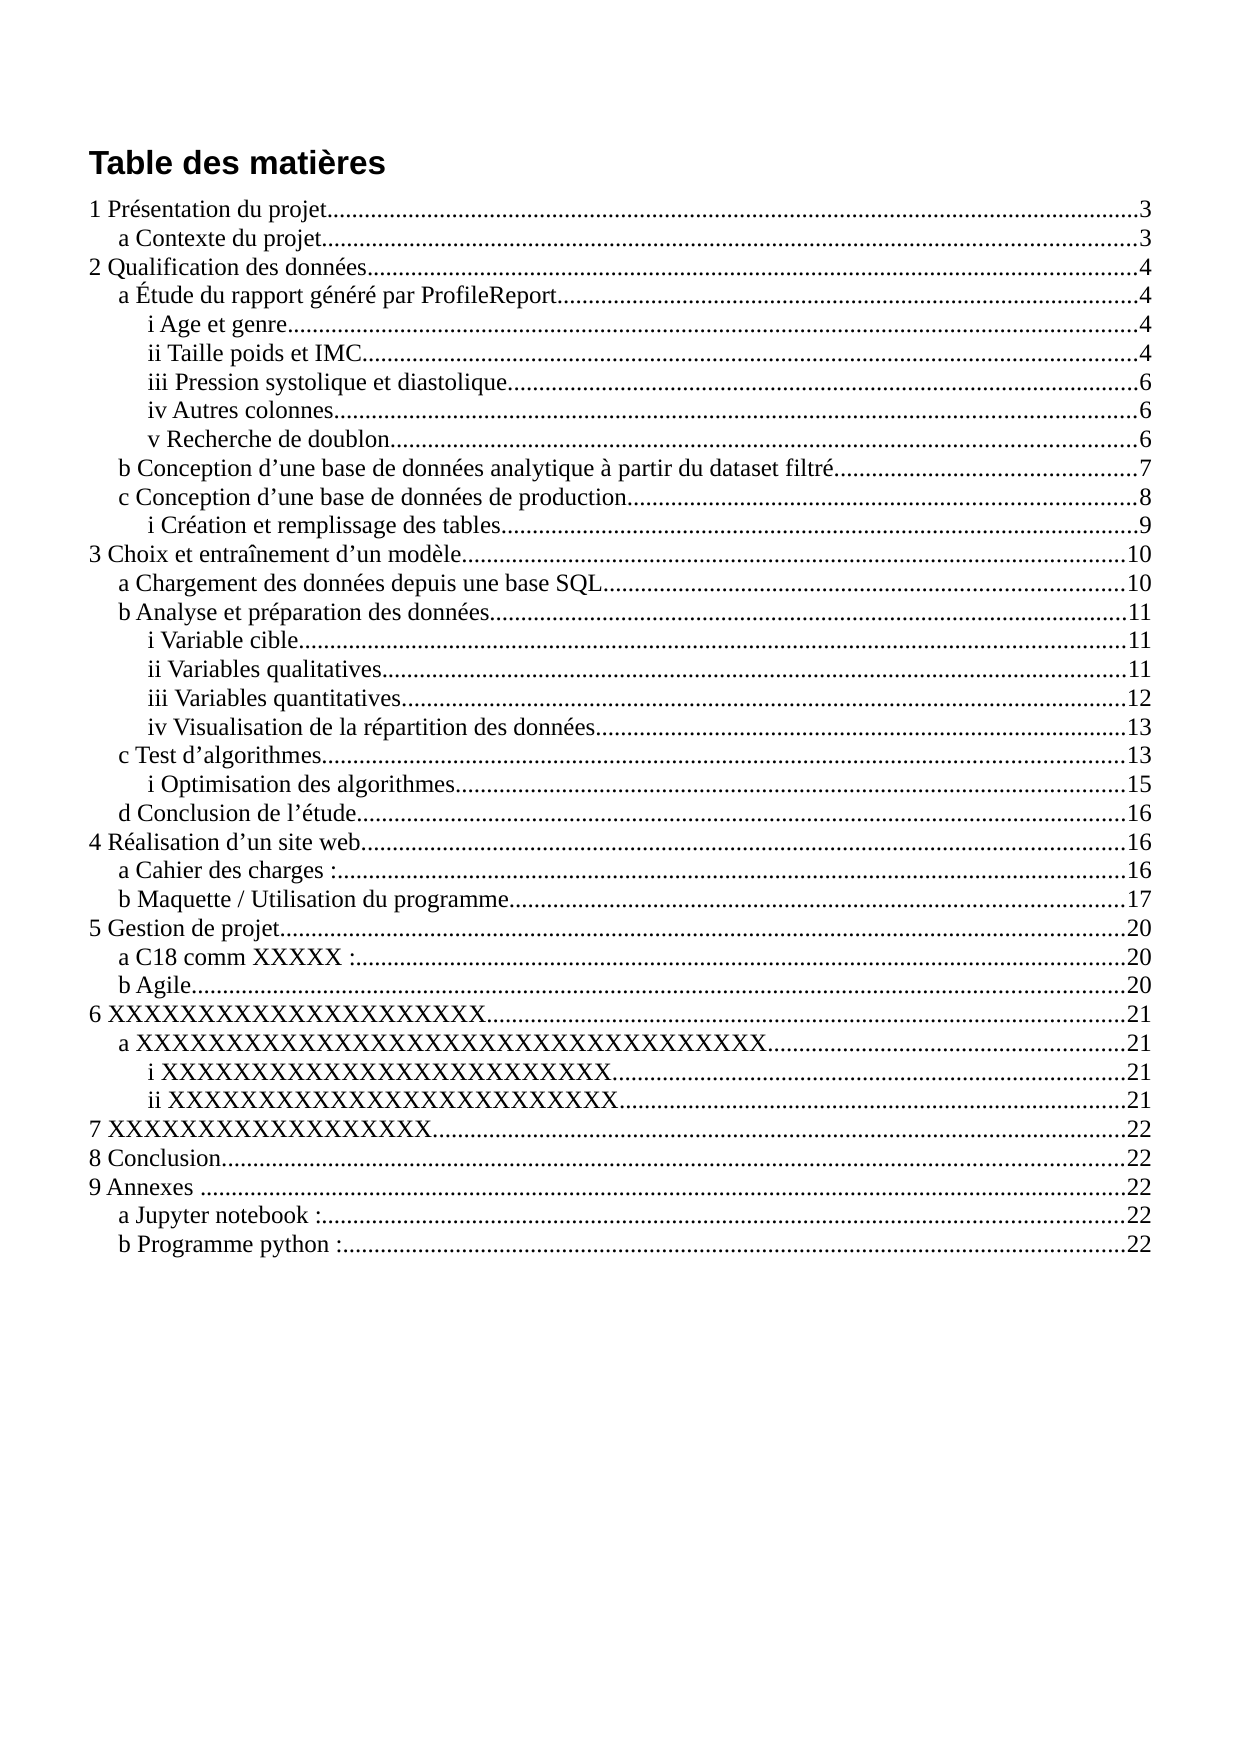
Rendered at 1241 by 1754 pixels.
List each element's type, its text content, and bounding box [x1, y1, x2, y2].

text iii Pression systolique et diastolique. 6 [147, 367, 1152, 395]
text a Cahier des charges : 16 [118, 855, 1152, 884]
text 1 Présentation du projet. 3 [88, 194, 1152, 223]
text a Contexte du projet 3 [118, 223, 1152, 252]
subtitle Table des matières [88, 143, 1152, 182]
text a C18 comm XXXXX : 20 [118, 942, 1152, 970]
text ii XXXXXXXXXXXXXXXXXXXXXXXXX 21 [147, 1085, 1152, 1114]
text i XXXXXXXXXXXXXXXXXXXXXXXXX. 21 [147, 1057, 1152, 1085]
text 6 XXXXXXXXXXXXXXXXXXXXX 21 [88, 999, 1152, 1028]
text b Analyse et préparation des données. 11 [118, 597, 1152, 625]
text 9 Annexes . 22 [88, 1172, 1152, 1200]
text i Age et genre. 4 [147, 309, 1152, 338]
text b Agile 20 [118, 970, 1152, 999]
text 3 Choix et entraînement d’un modèle. 10 [88, 539, 1152, 568]
text c Conception d’une base de données de production. 8 [118, 482, 1152, 510]
text i Création et remplissage des tables. 9 [147, 510, 1152, 539]
text 5 Gestion de projet 20 [88, 913, 1152, 942]
text 2 Qualification des données. 4 [88, 252, 1152, 280]
text 4 Réalisation d’un site web. 16 [88, 827, 1152, 855]
text a Étude du rapport généré par ProfileReport. 4 [118, 280, 1152, 309]
text i Variable cible. 11 [147, 625, 1152, 654]
text c Test d’algorithmes 13 [118, 740, 1152, 769]
text 8 Conclusion. 22 [88, 1143, 1152, 1172]
text a Chargement des données depuis une base SQL. 10 [118, 568, 1152, 597]
text d Conclusion de l’étude. 16 [118, 798, 1152, 827]
text ii Variables qualitatives. 11 [147, 654, 1152, 683]
text ii Taille poids et IMC. 4 [147, 338, 1152, 367]
text b Conception d’une base de données analytique à partir du dataset filtré. 7 [118, 453, 1152, 482]
text iv Visualisation de la répartition des données. 13 [147, 712, 1152, 740]
text 7 XXXXXXXXXXXXXXXXXX. 22 [88, 1114, 1152, 1143]
text i Optimisation des algorithmes. 15 [147, 769, 1152, 798]
text iv Autres colonnes. 6 [147, 395, 1152, 424]
text b Maquette / Utilisation du programme. 17 [118, 884, 1152, 913]
text a XXXXXXXXXXXXXXXXXXXXXXXXXXXXXXXXXXX 21 [118, 1028, 1152, 1057]
text v Recherche de doublon. 6 [147, 424, 1152, 453]
text b Programme python : 22 [118, 1229, 1152, 1258]
text a Jupyter notebook : 22 [118, 1200, 1152, 1229]
text iii Variables quantitatives. 12 [147, 683, 1152, 712]
